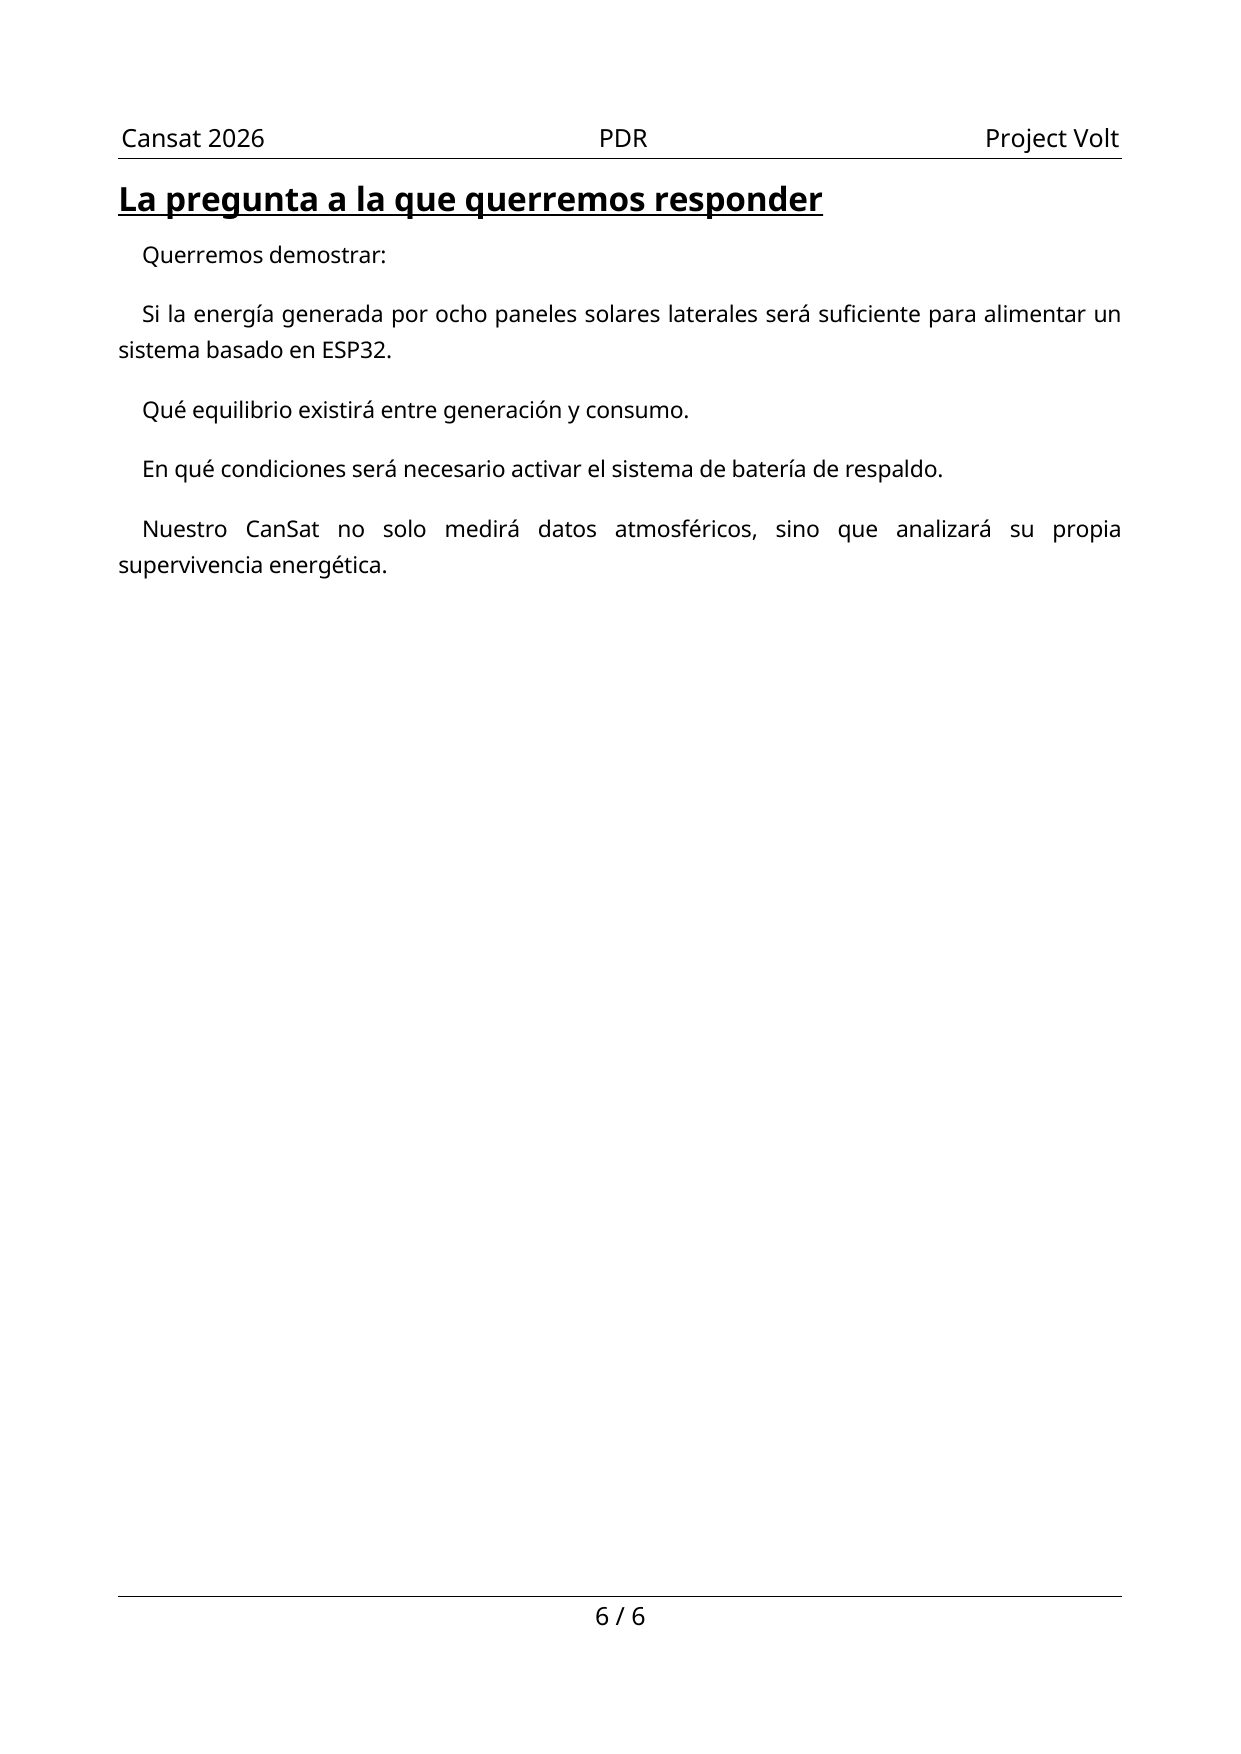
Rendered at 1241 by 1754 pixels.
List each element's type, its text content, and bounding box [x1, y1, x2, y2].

subtitle La pregunta a la que querremos responder [118, 176, 1122, 221]
text En qué condiciones será necesario activar el sistema de batería de respaldo. [118, 453, 1122, 484]
text Si la energía generada por ocho paneles solares laterales será suficiente para alimentar un sistema basado en ESP32. [118, 298, 1122, 366]
text Qué equilibrio existirá entre generación y consumo. [118, 394, 1122, 425]
text Nuestro CanSat no solo medirá datos atmosféricos, sino que analizará su propia supervivencia energética. [118, 513, 1122, 580]
text Querremos demostrar: [118, 239, 1122, 270]
